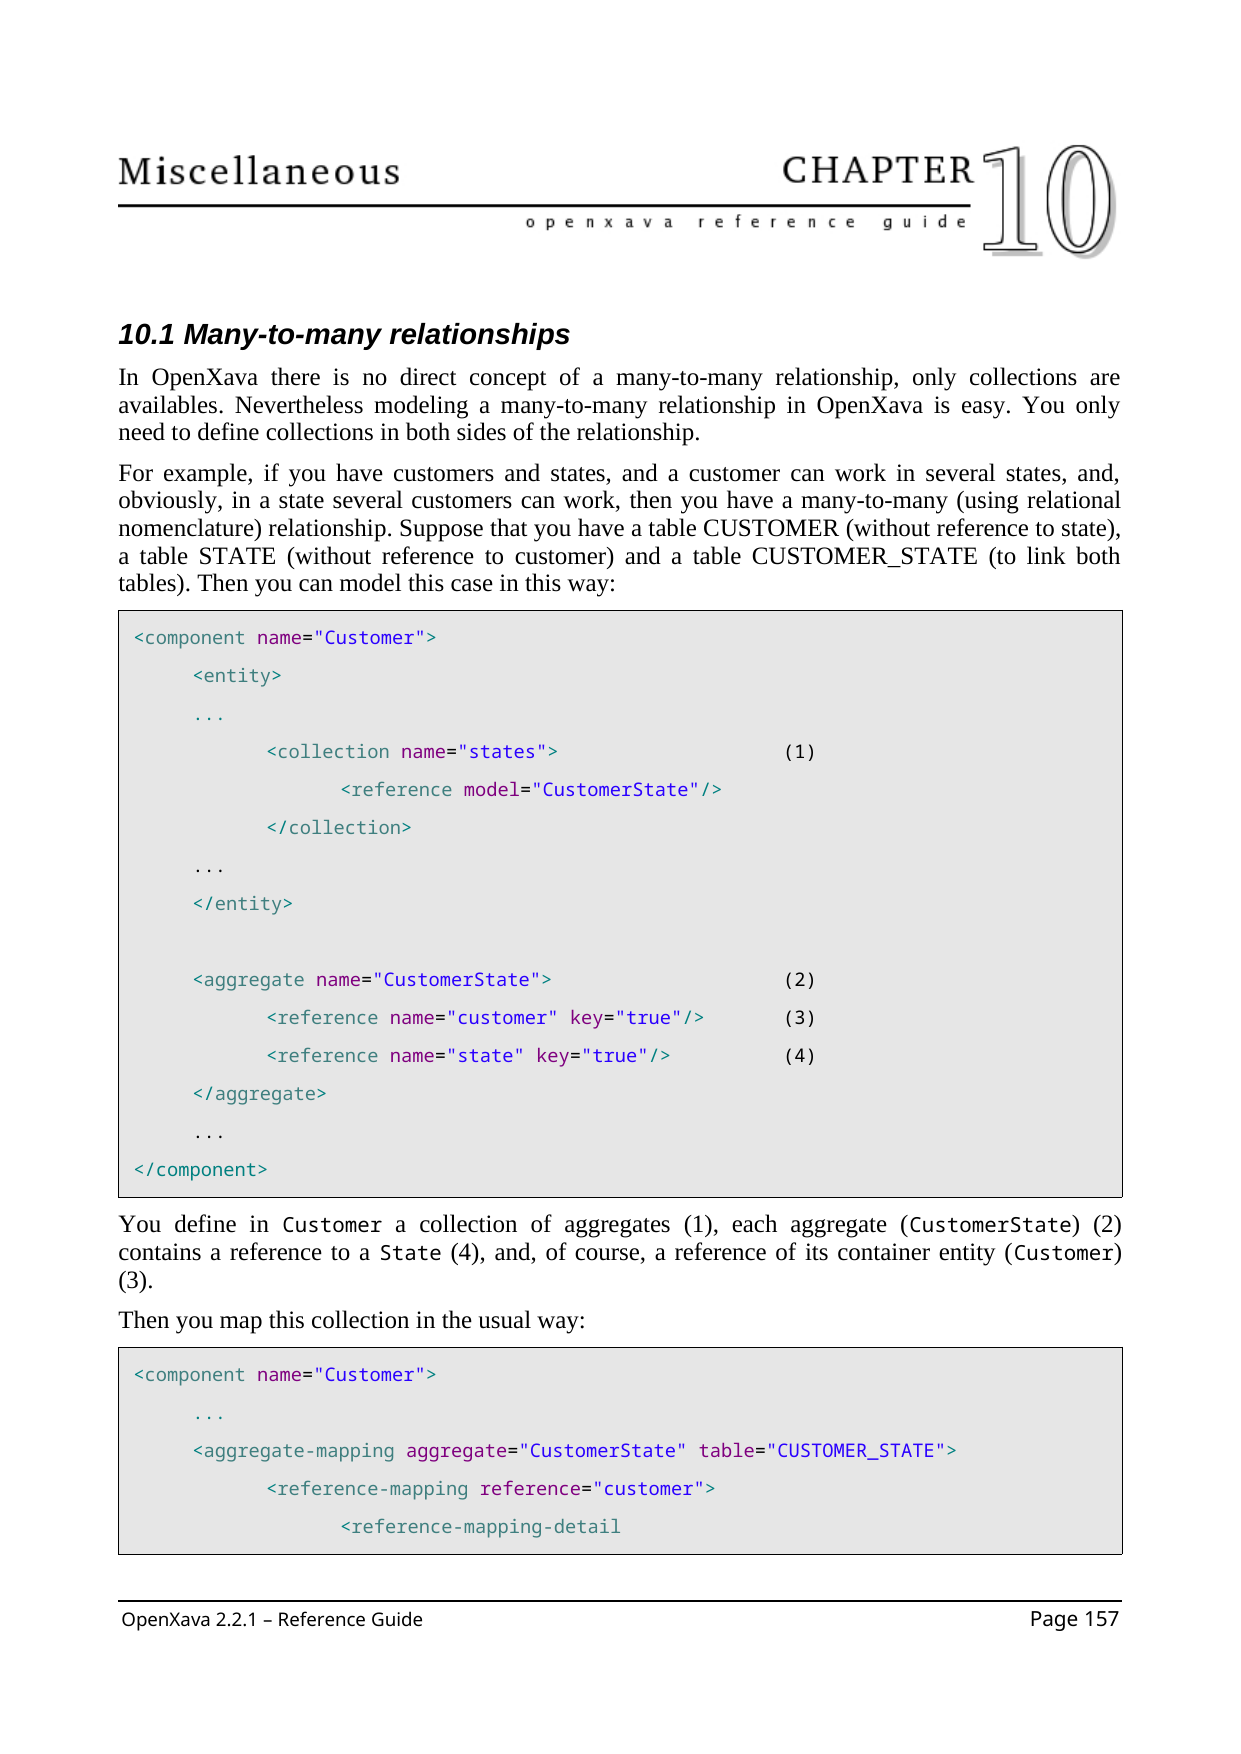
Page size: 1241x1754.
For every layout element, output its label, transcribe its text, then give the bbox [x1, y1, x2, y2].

text <collection name="states"> (1) [119, 724, 1122, 762]
text <reference-mapping-detail [119, 1499, 1122, 1554]
picture [118, 118, 1122, 288]
text </aggregate> [119, 1066, 1122, 1104]
text <component name="Customer"> [119, 1348, 1122, 1385]
text You define in Customer a collection of aggregates (1), each aggregate (CustomerState) (2) contains a reference to a State (4), and, of course, a reference of its container entity (Customer) (3). [118, 1210, 1122, 1294]
text Then you map this collection in the usual way: [118, 1306, 1122, 1334]
subtitle Miscellaneous [118, 288, 1122, 293]
text ... [119, 1385, 1122, 1423]
text <reference model="CustomerState"/> [119, 762, 1122, 800]
text <reference-mapping reference="customer"> [119, 1461, 1122, 1499]
text <entity> [119, 648, 1122, 686]
text </component> [119, 1142, 1122, 1197]
text In OpenXava there is no direct concept of a many-to-many relationship, only collections are availables. Nevertheless modeling a many-to-many relationship in OpenXava is easy. You only need to define collections in both sides of the relationship. [118, 363, 1122, 446]
text <aggregate name="CustomerState"> (2) [119, 952, 1122, 990]
text </collection> [119, 800, 1122, 838]
text <component name="Customer"> [119, 611, 1122, 648]
text <reference name="customer" key="true"/> (3) [119, 990, 1122, 1028]
text </entity> [119, 876, 1122, 914]
subtitle Many-to-many relationships [118, 318, 1122, 351]
text ... [119, 1104, 1122, 1142]
text For example, if you have customers and states, and a customer can work in several states, and, obviously, in a state several customers can work, then you have a many-to-many (using relational nomenclature) relationship. Suppose that you have a table CUSTOMER (without reference to state), a table STATE (without reference to customer) and a table CUSTOMER_STATE (to link both tables). Then you can model this case in this way: [118, 459, 1122, 597]
text ... [119, 838, 1122, 876]
text ... [119, 686, 1122, 724]
text <aggregate-mapping aggregate="CustomerState" table="CUSTOMER_STATE"> [119, 1423, 1122, 1461]
text <reference name="state" key="true"/> (4) [119, 1028, 1122, 1066]
